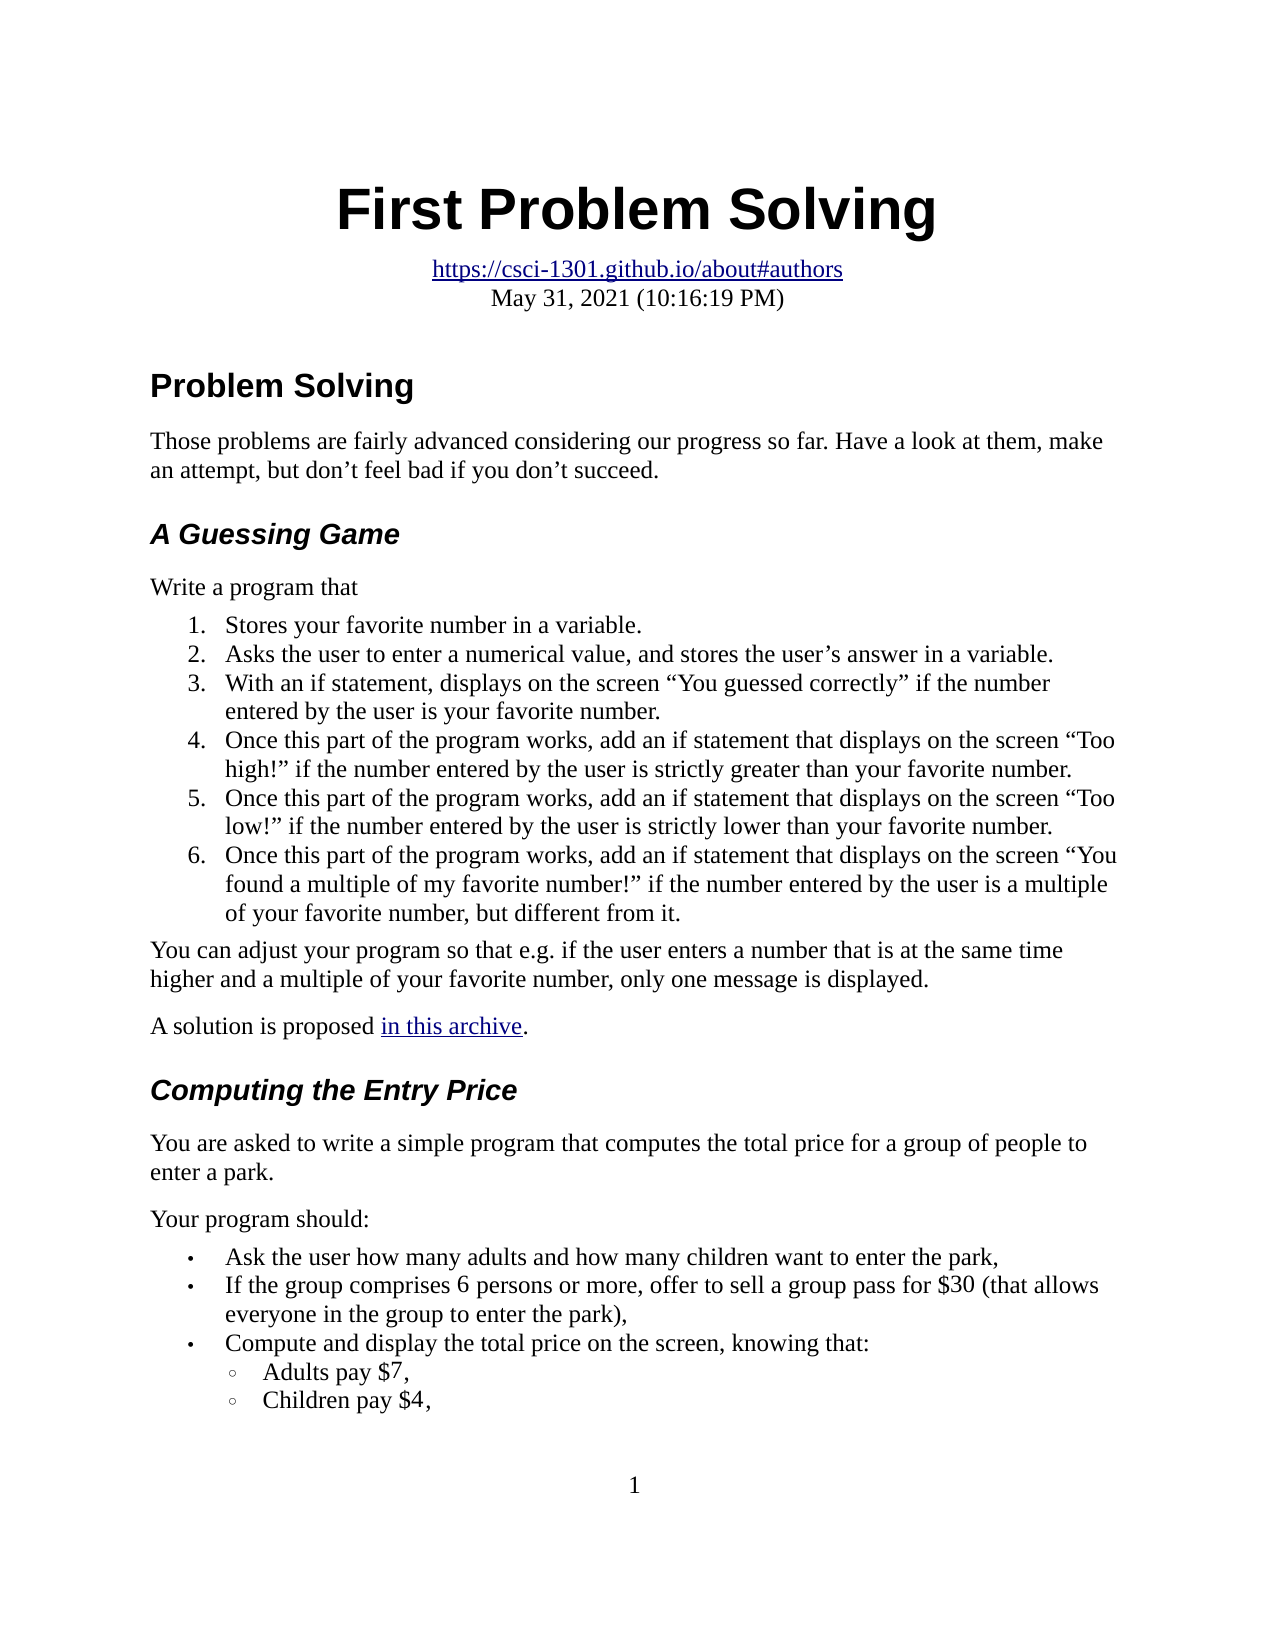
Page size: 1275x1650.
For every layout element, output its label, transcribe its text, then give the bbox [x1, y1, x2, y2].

list Asks the user to enter a numerical value, and stores the user’s answer in a variable. [187, 639, 1125, 668]
text Your program should: [150, 1204, 1125, 1233]
text A solution is proposed in this archive. [150, 1011, 1125, 1039]
text https://csci-1301.github.io/about#authors [150, 254, 1125, 283]
subtitle Computing the Entry Price [150, 1073, 1125, 1107]
list Once this part of the program works, add an if statement that displays on the screen “Too high!” if the number entered by the user is strictly greater than your favorite number. [187, 725, 1125, 783]
text Those problems are fairly advanced considering our progress so far. Have a look at them, make an attempt, but don’t feel bad if you don’t succeed. [150, 426, 1125, 483]
text You are asked to write a simple program that computes the total price for a group of people to enter a park. [150, 1128, 1125, 1186]
list With an if statement, displays on the screen “You guessed correctly” if the number entered by the user is your favorite number. [187, 668, 1125, 725]
text Write a program that [150, 572, 1125, 601]
list Stores your favorite number in a variable. [187, 610, 1125, 639]
text You can adjust your program so that e.g. if the user enters a number that is at the same time higher and a multiple of your favorite number, only one message is displayed. [150, 935, 1125, 993]
list If the group comprises persons or more, offer to sell a group pass for $ (that allows everyone in the group to enter the park), [187, 1270, 1125, 1328]
list Compute and display the total price on the screen, knowing that: [187, 1328, 1125, 1357]
subtitle Problem Solving [150, 366, 1125, 404]
list Adults pay $, [225, 1357, 1125, 1385]
subtitle A Guessing Game [150, 517, 1125, 551]
list Once this part of the program works, add an if statement that displays on the screen “You found a multiple of my favorite number!” if the number entered by the user is a multiple of your favorite number, but different from it. [187, 840, 1125, 926]
list Once this part of the program works, add an if statement that displays on the screen “Too low!” if the number entered by the user is strictly lower than your favorite number. [187, 783, 1125, 840]
list Children pay $, [225, 1385, 1125, 1414]
title First Problem Solving [150, 175, 1125, 242]
list Ask the user how many adults and how many children want to enter the park, [187, 1242, 1125, 1270]
text May 31, 2021 (10:16:19 PM) [150, 283, 1125, 312]
